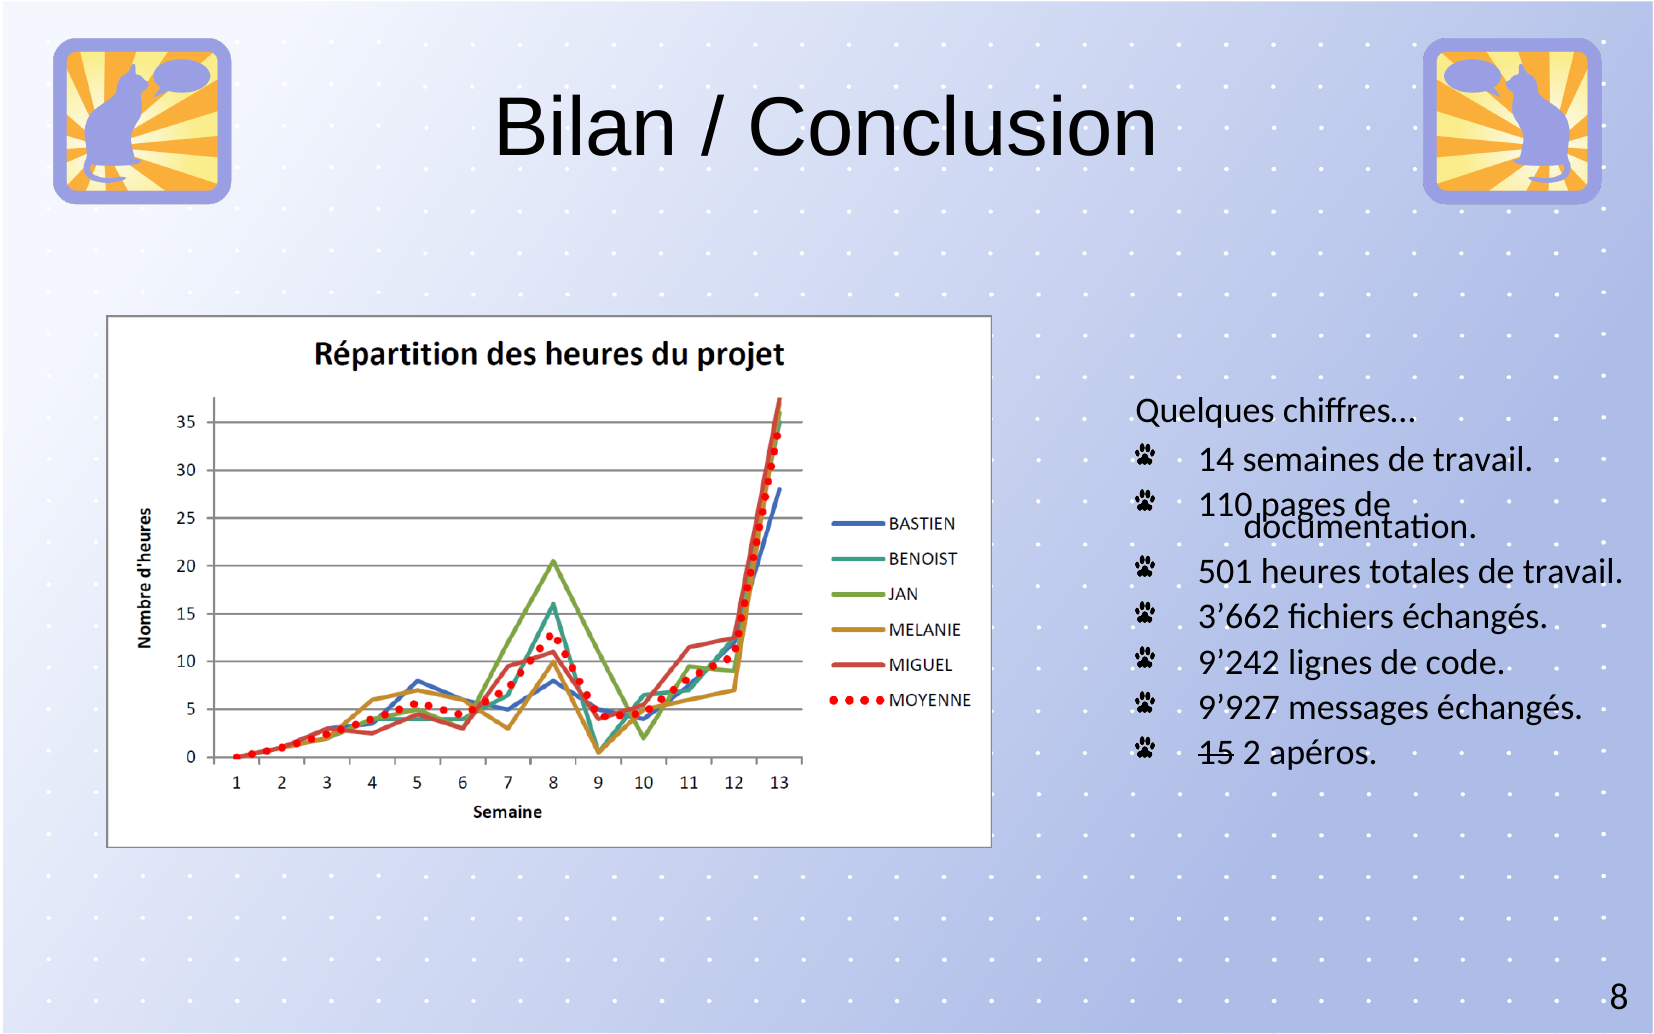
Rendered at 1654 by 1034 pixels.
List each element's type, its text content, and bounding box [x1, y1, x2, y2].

text_box 8 [1594, 964, 1642, 1025]
list Quelques chiffres… 14 semaines de travail. 110 pages de documentation. 501 heures totales de travail. 3’662 fichiers échangés. 9’242 lignes de code. 9’927 messages échangés. 15 2 apéros. [1027, 386, 1630, 777]
picture [106, 316, 992, 848]
picture [47, 32, 237, 210]
title Bilan / Conclusion [82, 41, 1571, 214]
picture [1417, 32, 1607, 210]
